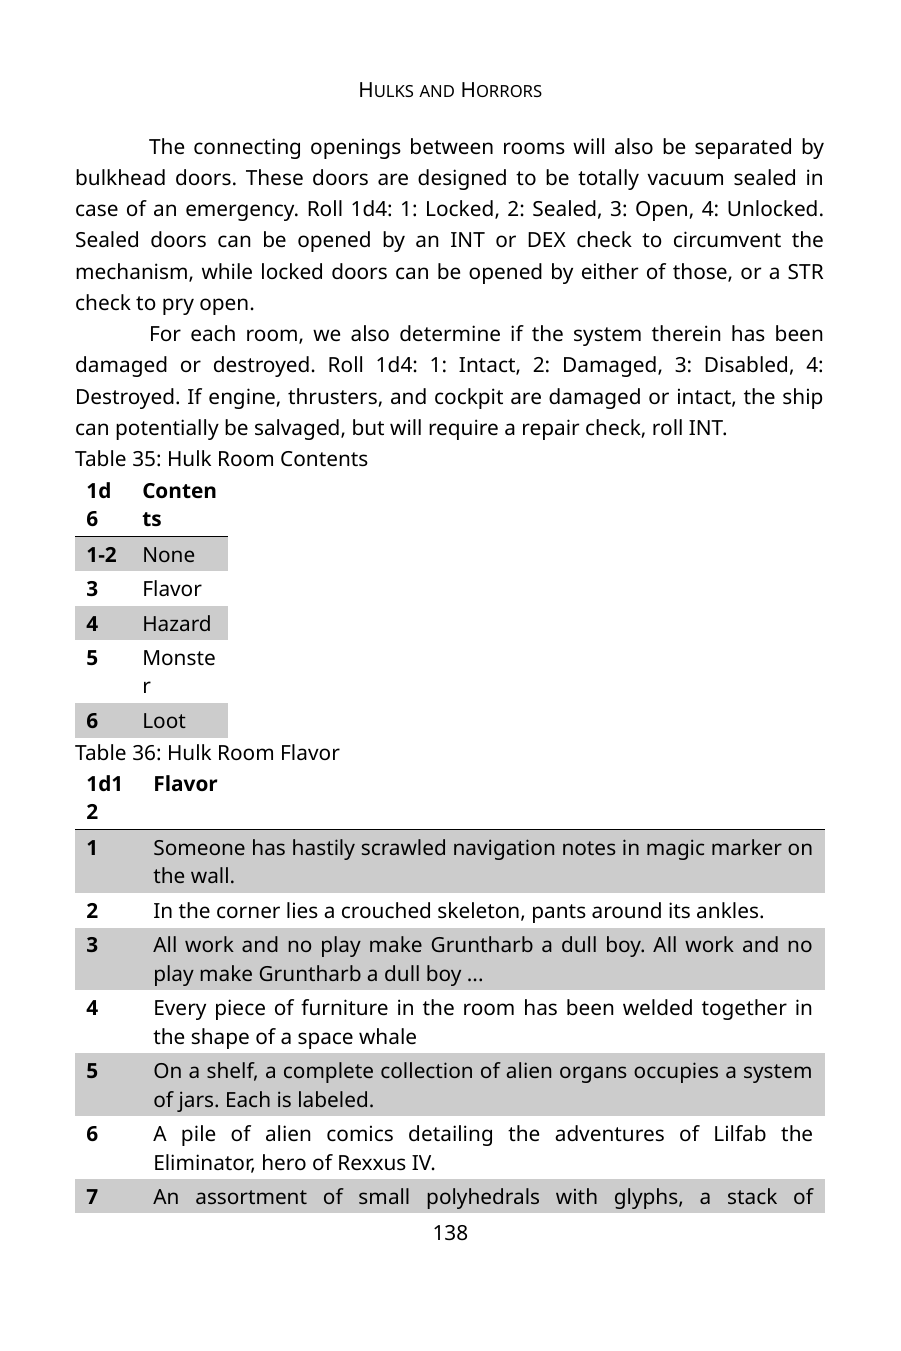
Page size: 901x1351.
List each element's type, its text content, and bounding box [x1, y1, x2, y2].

table_cell 4 [75, 606, 131, 640]
table_cell 4 [75, 990, 142, 1053]
table_cell Hazard [131, 606, 228, 640]
table_header Flavor [142, 766, 825, 829]
table_cell In the corner lies a crouched skeleton, pants around its ankles. [142, 893, 825, 927]
text Table 36: Hulk Room Flavor [75, 738, 825, 766]
table_header 1d12 [75, 766, 142, 829]
table_cell 5 [75, 640, 131, 703]
table_cell Someone has hastily scrawled navigation notes in magic marker on the wall. [142, 830, 825, 893]
table_cell 6 [75, 703, 131, 738]
table_cell On a shelf, a complete collection of alien organs occupies a system of jars. Each is labeled. [142, 1053, 825, 1116]
table_cell Monster [131, 640, 228, 703]
text Table 35: Hulk Room Contents [75, 444, 825, 473]
table_cell 3 [75, 928, 142, 990]
table_cell 1 [75, 830, 142, 893]
table_header 1d6 [75, 473, 131, 536]
text For each room, we also determine if the system therein has been damaged or destroyed. Roll 1d4: 1: Intact, 2: Damaged, 3: Disabled, 4: Destroyed. If engine, thrusters, and cockpit are damaged or intact, the ship can potentially be salvaged, but will require a repair check, roll INT. [75, 319, 825, 442]
table_cell Flavor [131, 571, 228, 606]
table_cell A pile of alien comics detailing the adventures of Lilfab the Eliminator, hero of Rexxus IV. [142, 1116, 825, 1179]
table_cell All work and no play make Gruntharb a dull boy. All work and no play make Gruntharb a dull boy ... [142, 928, 825, 990]
table_cell 6 [75, 1116, 142, 1179]
table_cell An assortment of small polyhedrals with glyphs, a stack of [142, 1179, 825, 1213]
table_cell Loot [131, 703, 228, 738]
table_cell 5 [75, 1053, 142, 1116]
table_cell 1-2 [75, 537, 131, 571]
table_cell 3 [75, 571, 131, 606]
table_cell 2 [75, 893, 142, 927]
table_cell None [131, 537, 228, 571]
table_cell 7 [75, 1179, 142, 1213]
table_cell Every piece of furniture in the room has been welded together in the shape of a space whale [142, 990, 825, 1053]
text The connecting openings between rooms will also be separated by bulkhead doors. These doors are designed to be totally vacuum sealed in case of an emergency. Roll 1d4: 1: Locked, 2: Sealed, 3: Open, 4: Unlocked. Sealed doors can be opened by an INT or DEX check to circumvent the mechanism, while locked doors can be opened by either of those, or a STR check to pry open. [75, 132, 825, 317]
table_header Contents [131, 473, 228, 536]
